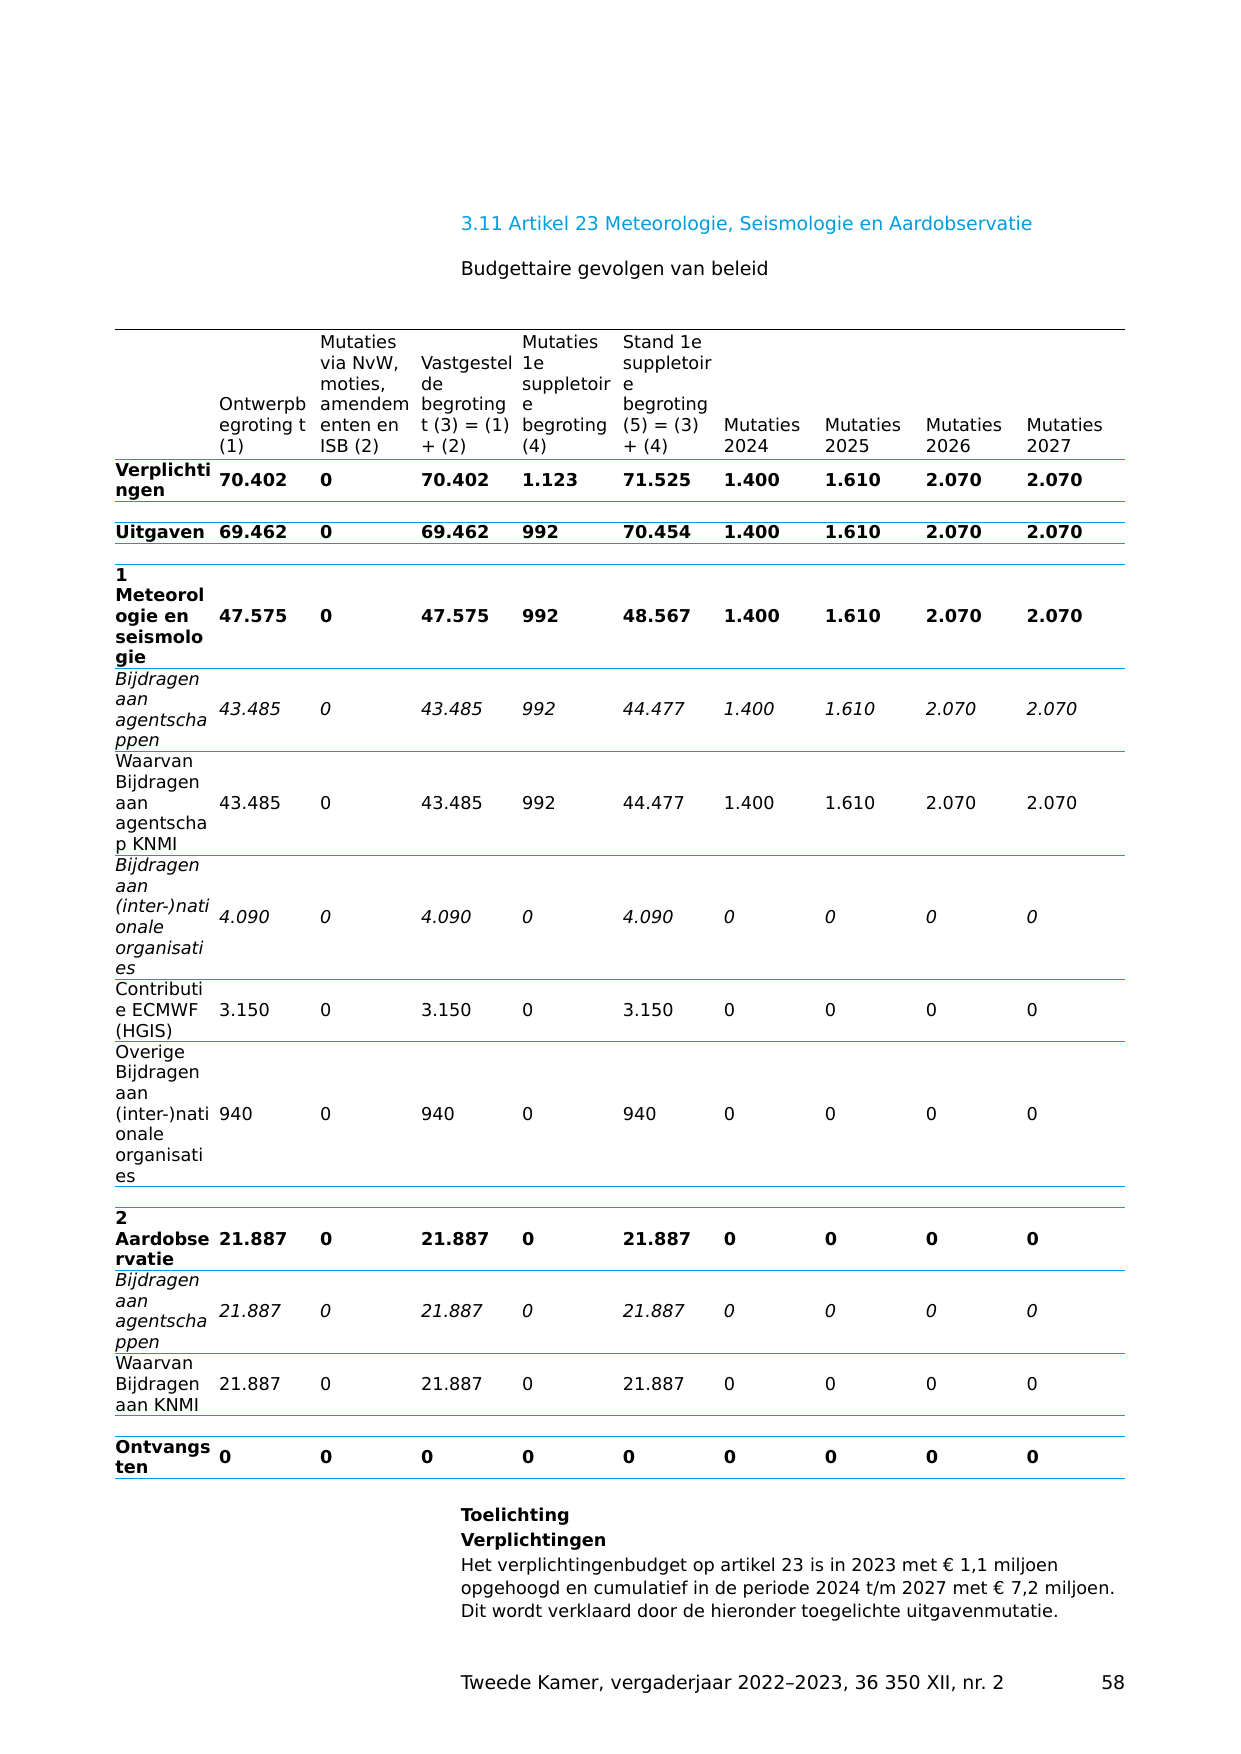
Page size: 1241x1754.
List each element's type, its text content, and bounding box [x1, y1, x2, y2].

table_cell 0 [822, 1271, 923, 1353]
table_cell [923, 1416, 1023, 1436]
table_cell 3.150 [216, 980, 317, 1041]
table_cell 2.070 [923, 460, 1023, 501]
table_cell 0 [519, 1208, 620, 1270]
table_cell [519, 1187, 620, 1207]
table_cell 0 [317, 1042, 418, 1186]
table_cell 0 [1024, 856, 1125, 979]
table_cell [1024, 502, 1125, 522]
table_cell 44.477 [620, 669, 721, 751]
table_cell 1.400 [721, 460, 822, 501]
table_cell [721, 1416, 822, 1436]
text Verplichtingen [461, 1528, 1125, 1551]
table_cell 940 [418, 1042, 519, 1186]
table_cell 43.485 [216, 752, 317, 854]
table_cell 0 [519, 1042, 620, 1186]
table_cell [822, 544, 923, 564]
table_cell 2.070 [1024, 523, 1125, 543]
table_cell 2.070 [923, 669, 1023, 751]
table_cell [317, 502, 418, 522]
table_cell 0 [923, 1271, 1023, 1353]
table_cell [721, 544, 822, 564]
table_cell [822, 1187, 923, 1207]
table_cell [115, 330, 216, 459]
table_cell 43.485 [216, 669, 317, 751]
table_cell 1.610 [822, 669, 923, 751]
table_cell Mutaties 2025 [822, 330, 923, 459]
table_cell 0 [721, 1437, 822, 1478]
table_cell 2.070 [923, 752, 1023, 854]
table_cell [721, 1187, 822, 1207]
table_cell [216, 1416, 317, 1436]
table_cell 21.887 [216, 1271, 317, 1353]
table_cell 43.485 [418, 669, 519, 751]
table_cell 1.400 [721, 565, 822, 668]
table_cell 0 [1024, 1042, 1125, 1186]
table_cell Mutaties 1e suppletoire begroting (4) [519, 330, 620, 459]
table_cell 71.525 [620, 460, 721, 501]
table_cell Verplichtingen [115, 460, 216, 501]
table_cell 0 [317, 752, 418, 854]
table_cell 2.070 [923, 565, 1023, 668]
table_cell [115, 1416, 216, 1436]
table_cell 21.887 [418, 1208, 519, 1270]
table_cell 0 [519, 1271, 620, 1353]
table_cell 1.400 [721, 669, 822, 751]
table_cell Waarvan Bijdragen aan KNMI [115, 1354, 216, 1415]
table_cell 0 [721, 1271, 822, 1353]
table_cell 21.887 [216, 1354, 317, 1415]
table_cell 0 [822, 856, 923, 979]
table_cell 3.150 [620, 980, 721, 1041]
table_cell 1.610 [822, 752, 923, 854]
table_cell 0 [620, 1437, 721, 1478]
table_cell Stand 1e suppletoire begroting (5) = (3) + (4) [620, 330, 721, 459]
table_cell 0 [923, 1354, 1023, 1415]
table_cell 992 [519, 565, 620, 668]
table_cell [115, 544, 216, 564]
table_cell Ontvangsten [115, 1437, 216, 1478]
table_cell Bijdragen aan agentschappen [115, 669, 216, 751]
table_cell 1.610 [822, 565, 923, 668]
table_cell 1.400 [721, 523, 822, 543]
table_cell [317, 1187, 418, 1207]
text Toelichting [461, 1503, 1125, 1526]
table_cell 0 [721, 1208, 822, 1270]
table_cell 0 [822, 1354, 923, 1415]
table_cell [721, 502, 822, 522]
table_cell 69.462 [216, 523, 317, 543]
table_cell [1024, 1416, 1125, 1436]
table_cell 0 [721, 1354, 822, 1415]
table_cell 21.887 [620, 1208, 721, 1270]
text Het verplichtingenbudget op artikel 23 is in 2023 met € 1,1 miljoen opgehoogd en cumulatief in de periode 2024 t/m 2027 met € 7,2 miljoen. Dit wordt verklaard door de hieronder toegelichte uitgavenmutatie. [461, 1553, 1125, 1622]
table_cell 0 [317, 1271, 418, 1353]
table_cell 4.090 [216, 856, 317, 979]
table_cell 21.887 [216, 1208, 317, 1270]
table_cell 21.887 [418, 1354, 519, 1415]
table_cell 0 [317, 460, 418, 501]
table_cell 2.070 [1024, 669, 1125, 751]
table_cell [418, 544, 519, 564]
table_cell 0 [721, 1042, 822, 1186]
table_cell 47.575 [418, 565, 519, 668]
table_cell 1.123 [519, 460, 620, 501]
table_cell 992 [519, 752, 620, 854]
table_cell [519, 502, 620, 522]
table_cell [216, 502, 317, 522]
table_cell Contributie ECMWF (HGIS) [115, 980, 216, 1041]
table_cell [620, 502, 721, 522]
table_cell 0 [822, 1208, 923, 1270]
table_cell Mutaties 2024 [721, 330, 822, 459]
table_cell 2 Aardobservatie [115, 1208, 216, 1270]
table_cell 0 [317, 856, 418, 979]
table_cell [317, 544, 418, 564]
table_cell 1.610 [822, 523, 923, 543]
table_cell 0 [822, 1437, 923, 1478]
table_cell 47.575 [216, 565, 317, 668]
table_cell [923, 544, 1023, 564]
table_cell 0 [519, 1437, 620, 1478]
table_cell 0 [317, 669, 418, 751]
table_cell [923, 502, 1023, 522]
table_cell 21.887 [620, 1271, 721, 1353]
table_cell 1 Meteorologie en seismologie [115, 565, 216, 668]
table_cell 69.462 [418, 523, 519, 543]
table_cell 0 [822, 1042, 923, 1186]
table_cell [822, 1416, 923, 1436]
table_cell [620, 544, 721, 564]
table_cell [519, 544, 620, 564]
table_cell [418, 1416, 519, 1436]
table_cell Uitgaven [115, 523, 216, 543]
table_cell 0 [822, 980, 923, 1041]
table_cell [418, 1187, 519, 1207]
table_cell Overige Bijdragen aan (inter-)nationale organisaties [115, 1042, 216, 1186]
table_cell 2.070 [1024, 752, 1125, 854]
table_cell 940 [216, 1042, 317, 1186]
table_cell [317, 1416, 418, 1436]
table_cell 70.402 [216, 460, 317, 501]
table_cell 992 [519, 523, 620, 543]
table_cell 0 [923, 980, 1023, 1041]
table_cell 1.400 [721, 752, 822, 854]
table_cell [115, 502, 216, 522]
table_cell 0 [216, 1437, 317, 1478]
table_cell 0 [721, 856, 822, 979]
table_cell Mutaties 2026 [923, 330, 1023, 459]
table_cell Bijdragen aan (inter-)nationale organisaties [115, 856, 216, 979]
table_cell [1024, 544, 1125, 564]
table_cell 2.070 [923, 523, 1023, 543]
table_cell 48.567 [620, 565, 721, 668]
table_cell 1.610 [822, 460, 923, 501]
table_cell [923, 1187, 1023, 1207]
table_cell [216, 1187, 317, 1207]
table_cell [115, 1187, 216, 1207]
table_cell 4.090 [620, 856, 721, 979]
table_cell 0 [1024, 980, 1125, 1041]
table_cell 21.887 [418, 1271, 519, 1353]
table_cell 0 [923, 1042, 1023, 1186]
table_cell Vastgestelde begroting t (3) = (1) + (2) [418, 330, 519, 459]
table_cell 43.485 [418, 752, 519, 854]
table_cell Ontwerpbegroting t (1) [216, 330, 317, 459]
table_cell 0 [317, 1208, 418, 1270]
table_cell 992 [519, 669, 620, 751]
table_cell 70.454 [620, 523, 721, 543]
table_cell 0 [923, 1208, 1023, 1270]
table_cell [620, 1416, 721, 1436]
table_cell [620, 1187, 721, 1207]
table_cell 0 [317, 980, 418, 1041]
table_cell 0 [418, 1437, 519, 1478]
table_cell 0 [1024, 1437, 1125, 1478]
table_cell 0 [519, 980, 620, 1041]
table_cell 2.070 [1024, 460, 1125, 501]
table_cell 0 [519, 856, 620, 979]
table_cell 0 [923, 1437, 1023, 1478]
table_cell 0 [1024, 1208, 1125, 1270]
table_cell 44.477 [620, 752, 721, 854]
table_cell 3.150 [418, 980, 519, 1041]
table_cell Waarvan Bijdragen aan agentschap KNMI [115, 752, 216, 854]
table_cell 0 [317, 523, 418, 543]
title 3.11 Artikel 23 Meteorologie, Seismologie en Aardobservatie [461, 213, 1125, 235]
title Budgettaire gevolgen van beleid [461, 258, 1125, 280]
table_cell [1024, 1187, 1125, 1207]
table_cell 0 [317, 565, 418, 668]
table_cell 0 [317, 1354, 418, 1415]
table_cell Mutaties via NvW, moties, amendementen en ISB (2) [317, 330, 418, 459]
table_cell [216, 544, 317, 564]
table_cell 70.402 [418, 460, 519, 501]
table_cell 0 [1024, 1354, 1125, 1415]
table_cell [418, 502, 519, 522]
table_cell 0 [923, 856, 1023, 979]
table_cell 0 [519, 1354, 620, 1415]
table_cell 0 [1024, 1271, 1125, 1353]
table_cell 2.070 [1024, 565, 1125, 668]
table_cell 940 [620, 1042, 721, 1186]
table_cell 21.887 [620, 1354, 721, 1415]
table_cell 0 [317, 1437, 418, 1478]
table_cell 0 [721, 980, 822, 1041]
table_cell [519, 1416, 620, 1436]
table_cell Mutaties 2027 [1024, 330, 1125, 459]
table_cell Bijdragen aan agentschappen [115, 1271, 216, 1353]
table_cell [822, 502, 923, 522]
table_header Tabel 18 Budgettaire gevolgen van beleid art. 23 (bedragen x € 1.000) [115, 304, 1125, 329]
table_cell 4.090 [418, 856, 519, 979]
